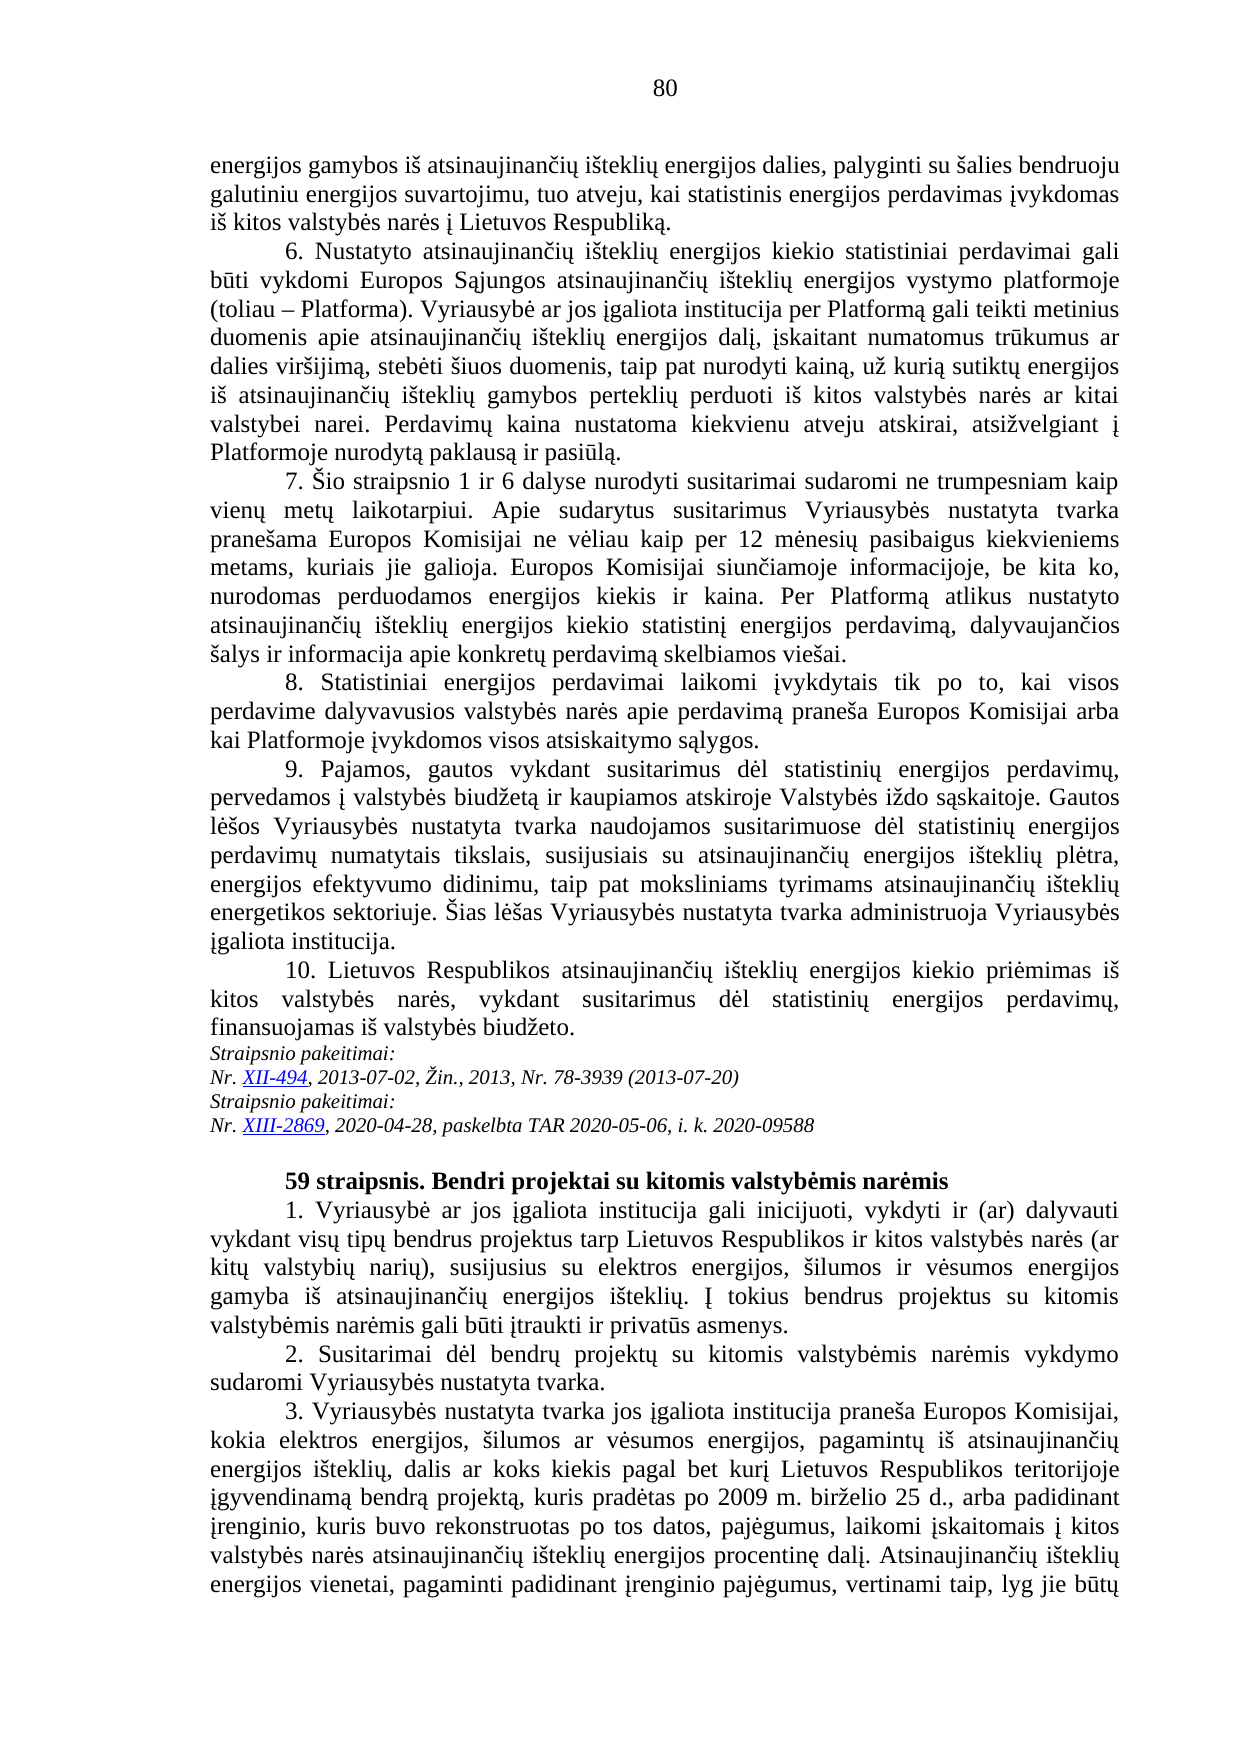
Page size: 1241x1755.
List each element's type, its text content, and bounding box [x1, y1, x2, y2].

text 6. Nustatyto atsinaujinančių išteklių energijos kiekio statistiniai perdavimai gali būti vykdomi Europos Sąjungos atsinaujinančių išteklių energijos vystymo platformoje (toliau – Platforma). Vyriausybė ar jos įgaliota institucija per Platformą gali teikti metinius duomenis apie atsinaujinančių išteklių energijos dalį, įskaitant numatomus trūkumus ar dalies viršijimą, stebėti šiuos duomenis, taip pat nurodyti kainą, už kurią sutiktų energijos iš atsinaujinančių išteklių gamybos perteklių perduoti iš kitos valstybės narės ar kitai valstybei narei. Perdavimų kaina nustatoma kiekvienu atveju atskirai, atsižvelgiant į Platformoje nurodytą paklausą ir pasiūlą. [210, 236, 1120, 466]
text Straipsnio pakeitimai: [210, 1089, 1120, 1113]
text 2. Susitarimai dėl bendrų projektų su kitomis valstybėmis narėmis vykdymo sudaromi Vyriausybės nustatyta tvarka. [210, 1339, 1120, 1396]
text 1. Vyriausybė ar jos įgaliota institucija gali inicijuoti, vykdyti ir (ar) dalyvauti vykdant visų tipų bendrus projektus tarp Lietuvos Respublikos ir kitos valstybės narės (ar kitų valstybių narių), susijusius su elektros energijos, šilumos ir vėsumos energijos gamyba iš atsinaujinančių energijos išteklių. Į tokius bendrus projektus su kitomis valstybėmis narėmis gali būti įtraukti ir privatūs asmenys. [210, 1195, 1120, 1339]
text 10. Lietuvos Respublikos atsinaujinančių išteklių energijos kiekio priėmimas iš kitos valstybės narės, vykdant susitarimus dėl statistinių energijos perdavimų, finansuojamas iš valstybės biudžeto. [210, 955, 1120, 1041]
text energijos gamybos iš atsinaujinančių išteklių energijos dalies, palyginti su šalies bendruoju galutiniu energijos suvartojimu, tuo atveju, kai statistinis energijos perdavimas įvykdomas iš kitos valstybės narės į Lietuvos Respubliką. [210, 150, 1120, 236]
text Nr. XII-494, 2013-07-02, Žin., 2013, Nr. 78-3939 (2013-07-20) [210, 1065, 1120, 1089]
text 9. Pajamos, gautos vykdant susitarimus dėl statistinių energijos perdavimų, pervedamos į valstybės biudžetą ir kaupiamos atskiroje Valstybės iždo sąskaitoje. Gautos lėšos Vyriausybės nustatyta tvarka naudojamos susitarimuose dėl statistinių energijos perdavimų numatytais tikslais, susijusiais su atsinaujinančių energijos išteklių plėtra, energijos efektyvumo didinimu, taip pat moksliniams tyrimams atsinaujinančių išteklių energetikos sektoriuje. Šias lėšas Vyriausybės nustatyta tvarka administruoja Vyriausybės įgaliota institucija. [210, 754, 1120, 955]
text 7. Šio straipsnio 1 ir 6 dalyse nurodyti susitarimai sudaromi ne trumpesniam kaip vienų metų laikotarpiui. Apie sudarytus susitarimus Vyriausybės nustatyta tvarka pranešama Europos Komisijai ne vėliau kaip per 12 mėnesių pasibaigus kiekvieniems metams, kuriais jie galioja. Europos Komisijai siunčiamoje informacijoje, be kita ko, nurodomas perduodamos energijos kiekis ir kaina. Per Platformą atlikus nustatyto atsinaujinančių išteklių energijos kiekio statistinį energijos perdavimą, dalyvaujančios šalys ir informacija apie konkretų perdavimą skelbiamos viešai. [210, 466, 1120, 667]
text 3. Vyriausybės nustatyta tvarka jos įgaliota institucija praneša Europos Komisijai, kokia elektros energijos, šilumos ar vėsumos energijos, pagamintų iš atsinaujinančių energijos išteklių, dalis ar koks kiekis pagal bet kurį Lietuvos Respublikos teritorijoje įgyvendinamą bendrą projektą, kuris pradėtas po 2009 m. birželio 25 d., arba padidinant įrenginio, kuris buvo rekonstruotas po tos datos, pajėgumus, laikomi įskaitomais į kitos valstybės narės atsinaujinančių išteklių energijos procentinę dalį. Atsinaujinančių išteklių energijos vienetai, pagaminti padidinant įrenginio pajėgumus, vertinami taip, lyg jie būtų [210, 1396, 1120, 1597]
text Nr. XIII-2869, 2020-04-28, paskelbta TAR 2020-05-06, i. k. 2020-09588 [210, 1113, 1120, 1137]
text Straipsnio pakeitimai: [210, 1041, 1120, 1065]
text 59 straipsnis. Bendri projektai su kitomis valstybėmis narėmis [210, 1166, 1120, 1195]
text 8. Statistiniai energijos perdavimai laikomi įvykdytais tik po to, kai visos perdavime dalyvavusios valstybės narės apie perdavimą praneša Europos Komisijai arba kai Platformoje įvykdomos visos atsiskaitymo sąlygos. [210, 667, 1120, 754]
